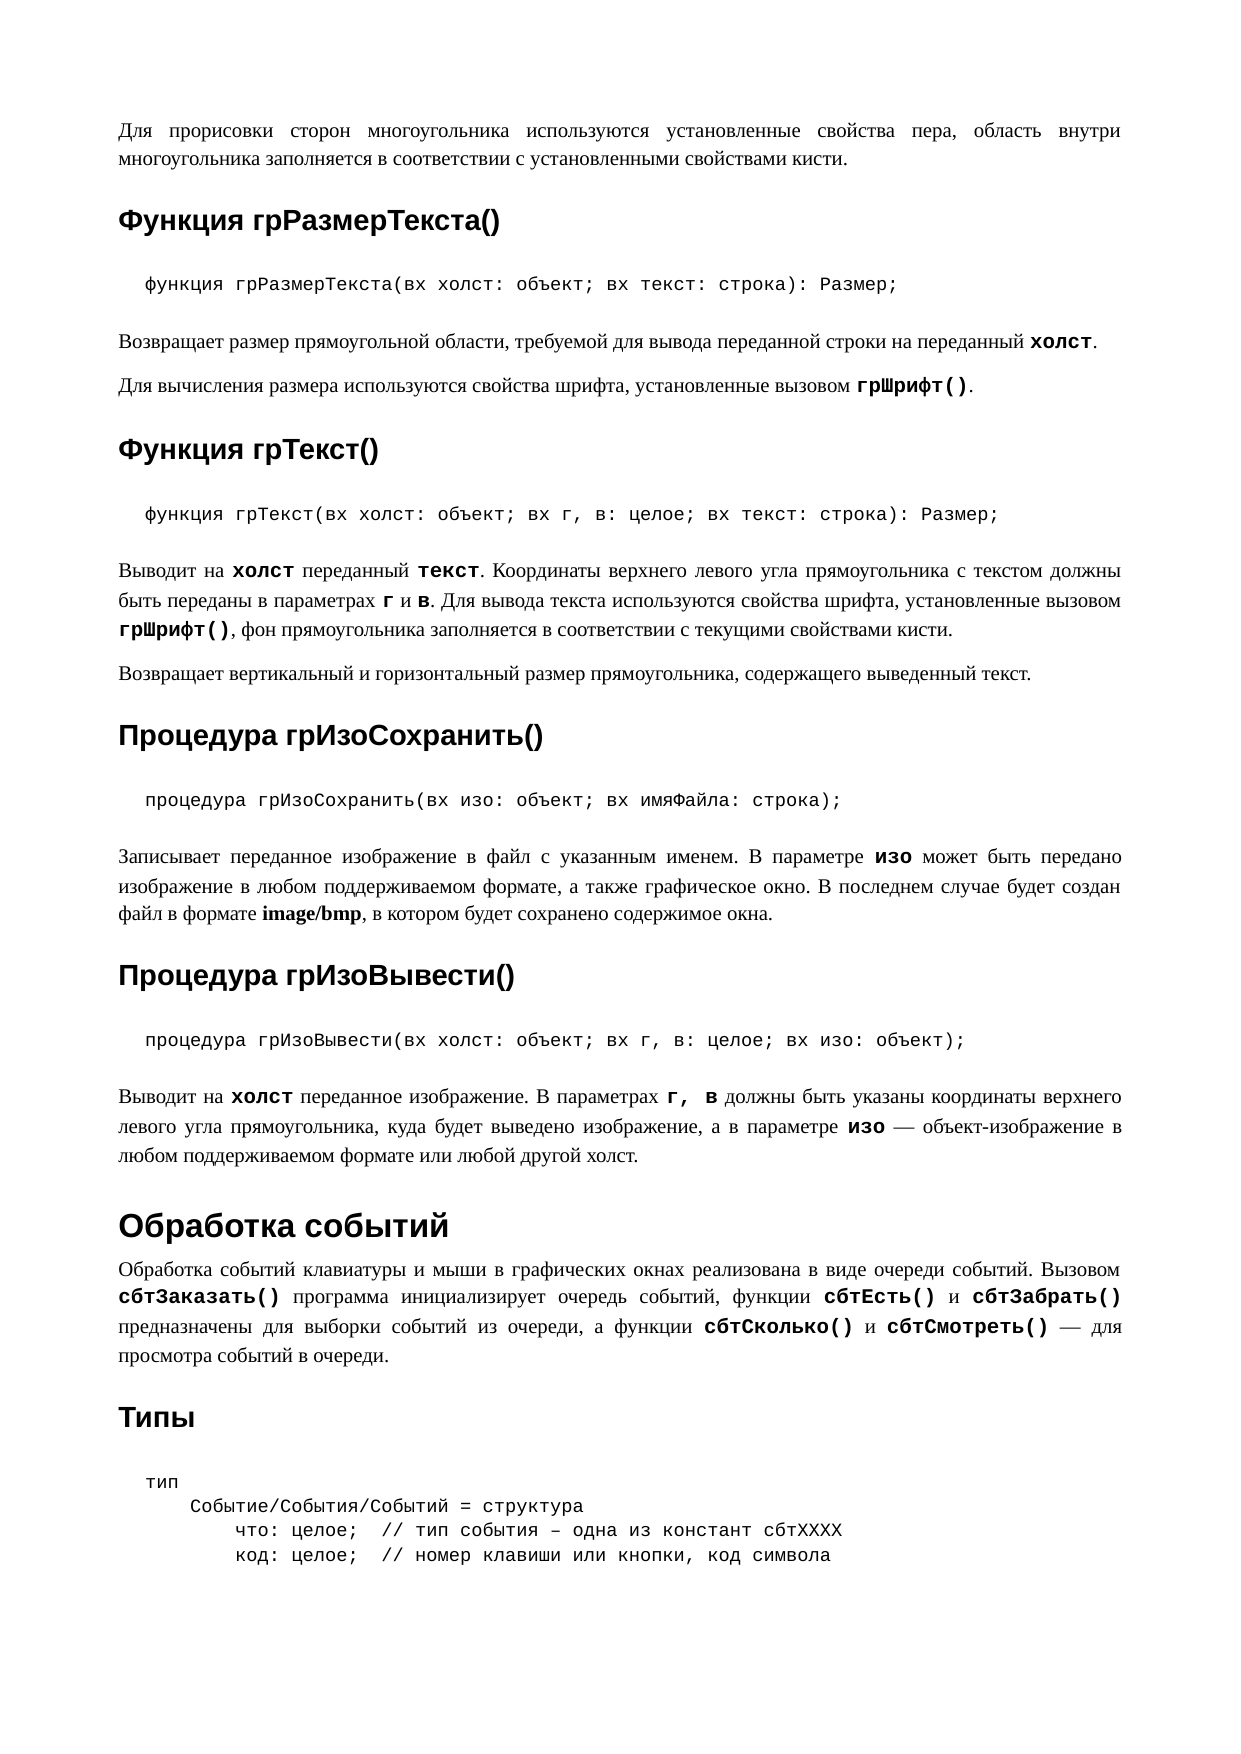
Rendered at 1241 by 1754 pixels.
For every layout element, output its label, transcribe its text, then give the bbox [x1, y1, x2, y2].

subtitle Типы [118, 1400, 1122, 1433]
subtitle Функция грТекст() [118, 432, 1122, 465]
text Выводит на холст переданный текст. Координаты верхнего левого угла прямоугольника с текстом должны быть переданы в параметрах г и в. Для вывода текста используются свойства шрифта, установленные вызовом грШрифт(), фон прямоугольника заполняется в соответствии с текущими свойствами кисти. [118, 558, 1122, 643]
text Выводит на холст переданное изображение. В параметрах г, в должны быть указаны координаты верхнего левого угла прямоугольника, куда будет выведено изображение, а в параметре изо — объект-изображение в любом поддерживаемом формате или любой другой холст. [118, 1084, 1122, 1167]
text Возвращает вертикальный и горизонтальный размер прямоугольника, содержащего выведенный текст. [118, 661, 1122, 685]
subtitle Процедура грИзоВывести() [118, 958, 1122, 991]
text Для вычисления размера используются свойства шрифта, установленные вызовом грШрифт(). [118, 373, 1122, 399]
text Для прорисовки сторон многоугольника используются установленные свойства пера, область внутри многоугольника заполняется в соответствии с установленными свойствами кисти. [118, 118, 1122, 170]
text тип Событие/События/Событий = структура что: целое; // тип события – одна из констант сбтХХХХ код: целое; // номер клавиши или кнопки, код символа [136, 1463, 1104, 1576]
subtitle Процедура грИзоСохранить() [118, 718, 1122, 751]
text процедура грИзоСохранить(вх изо: объект; вх имяФайла: строка); [136, 782, 1104, 821]
text процедура грИзоВывести(вх холст: объект; вх г, в: целое; вх изо: объект); [136, 1022, 1104, 1061]
text функция грРазмерТекста(вх холст: объект; вх текст: строка): Размер; [136, 266, 1104, 305]
subtitle Функция грРазмерТекста() [118, 202, 1122, 236]
subtitle Обработка событий [118, 1206, 1122, 1244]
text Записывает переданное изображение в файл с указанным именем. В параметре изо может быть передано изображение в любом поддерживаемом формате, а также графическое окно. В последнем случае будет создан файл в формате image/bmp, в котором будет сохранено содержимое окна. [118, 844, 1122, 925]
text Обработка событий клавиатуры и мыши в графических окнах реализована в виде очереди событий. Вызовом сбтЗаказать() программа инициализирует очередь событий, функции сбтЕсть() и сбтЗабрать() предназначены для выборки событий из очереди, а функции сбтСколько() и сбтСмотреть() — для просмотра событий в очереди. [118, 1257, 1122, 1367]
text функция грТекст(вх холст: объект; вх г, в: целое; вх текст: строка): Размер; [136, 496, 1104, 534]
text Возвращает размер прямоугольной области, требуемой для вывода переданной строки на переданный холст. [118, 329, 1122, 355]
